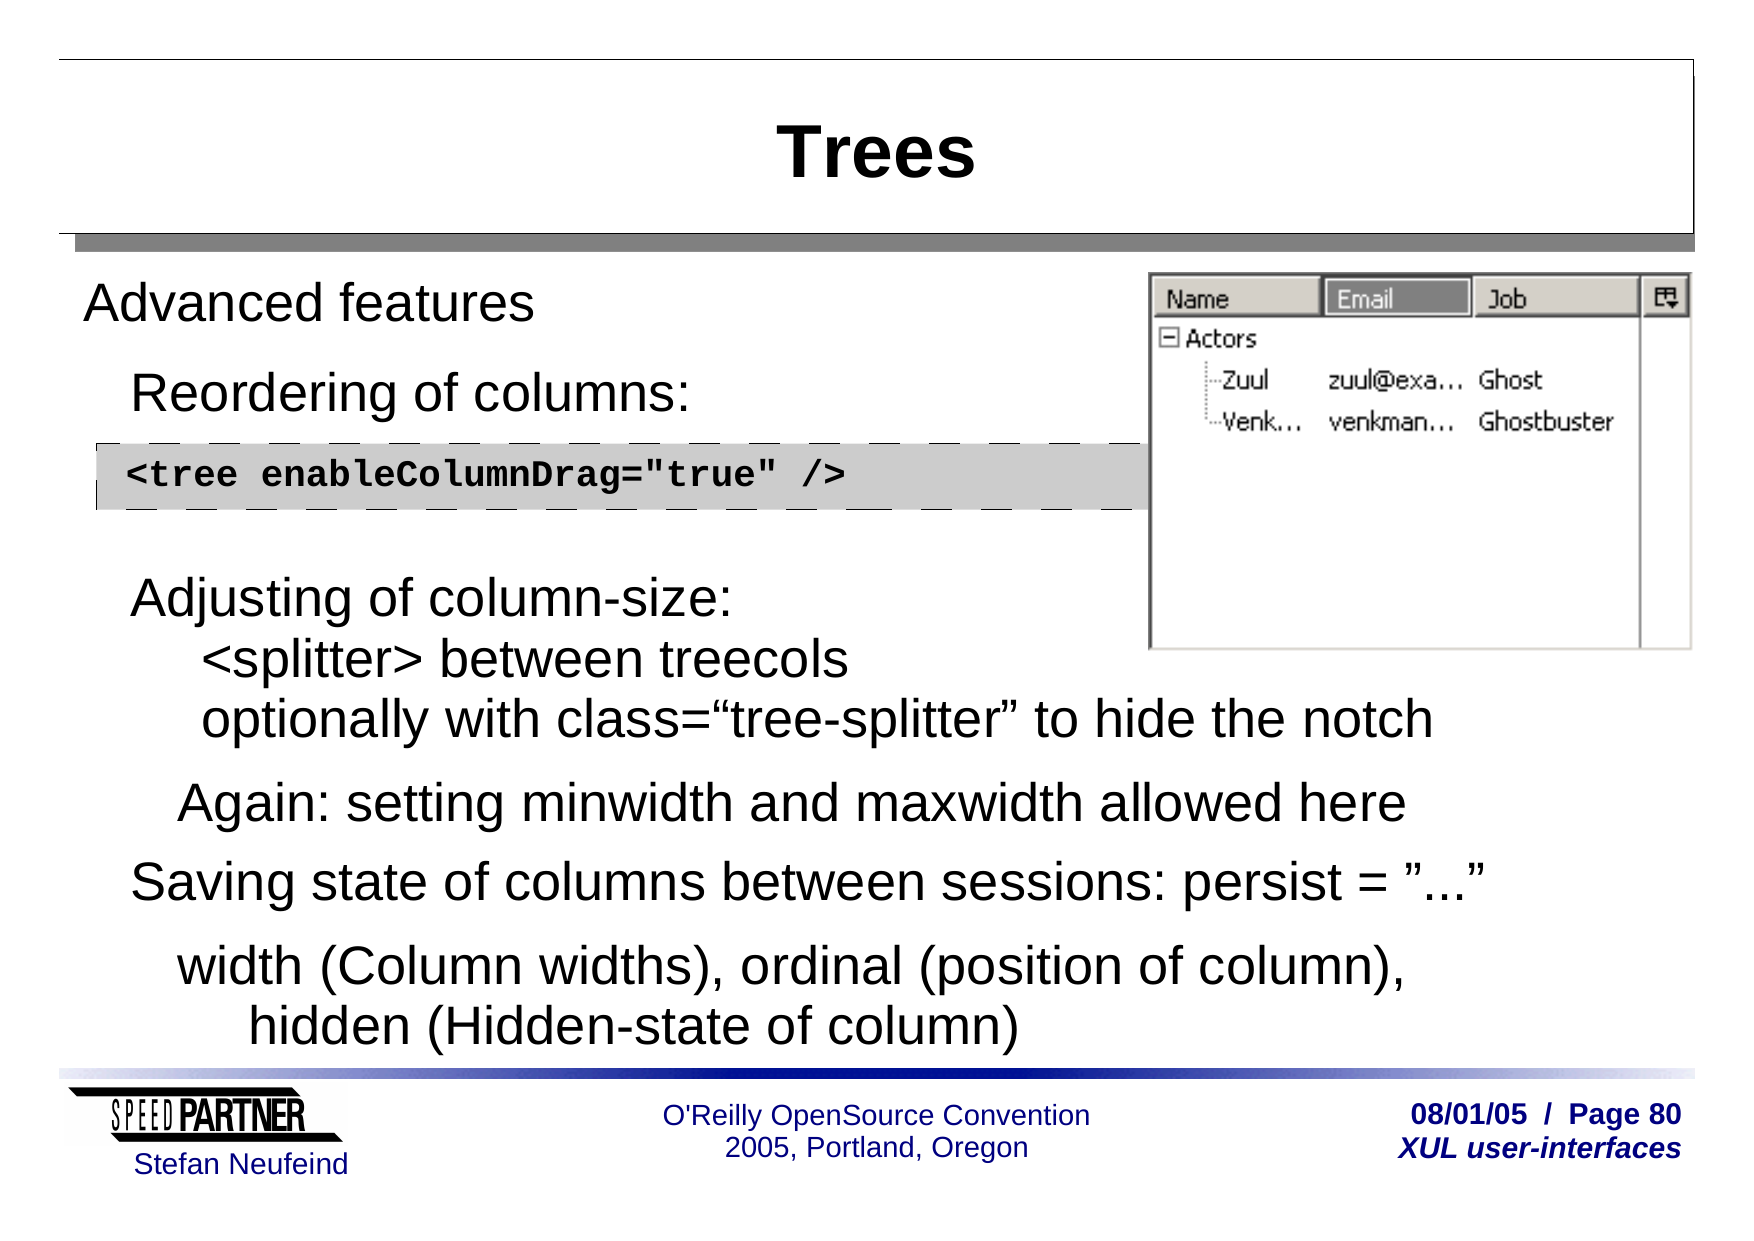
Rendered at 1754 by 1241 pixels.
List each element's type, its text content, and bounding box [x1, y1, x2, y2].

picture [64, 1082, 348, 1146]
text_box <tree enableColumnDrag="true" /> [96, 443, 1148, 510]
title Trees [59, 59, 1695, 244]
picture [1148, 272, 1695, 653]
picture [59, 1068, 1695, 1079]
list Advanced features Reordering of columns: Adjusting of column-size: <splitter> between treecols optionally with class=“tree-splitter” to hide the notch Again: setting minwidth and maxwidth allowed here Saving state of columns between sessions: persist = ”...” width (Column widths), ordinal (position of column), hidden (Hidden-state of column) [71, 272, 1695, 1057]
